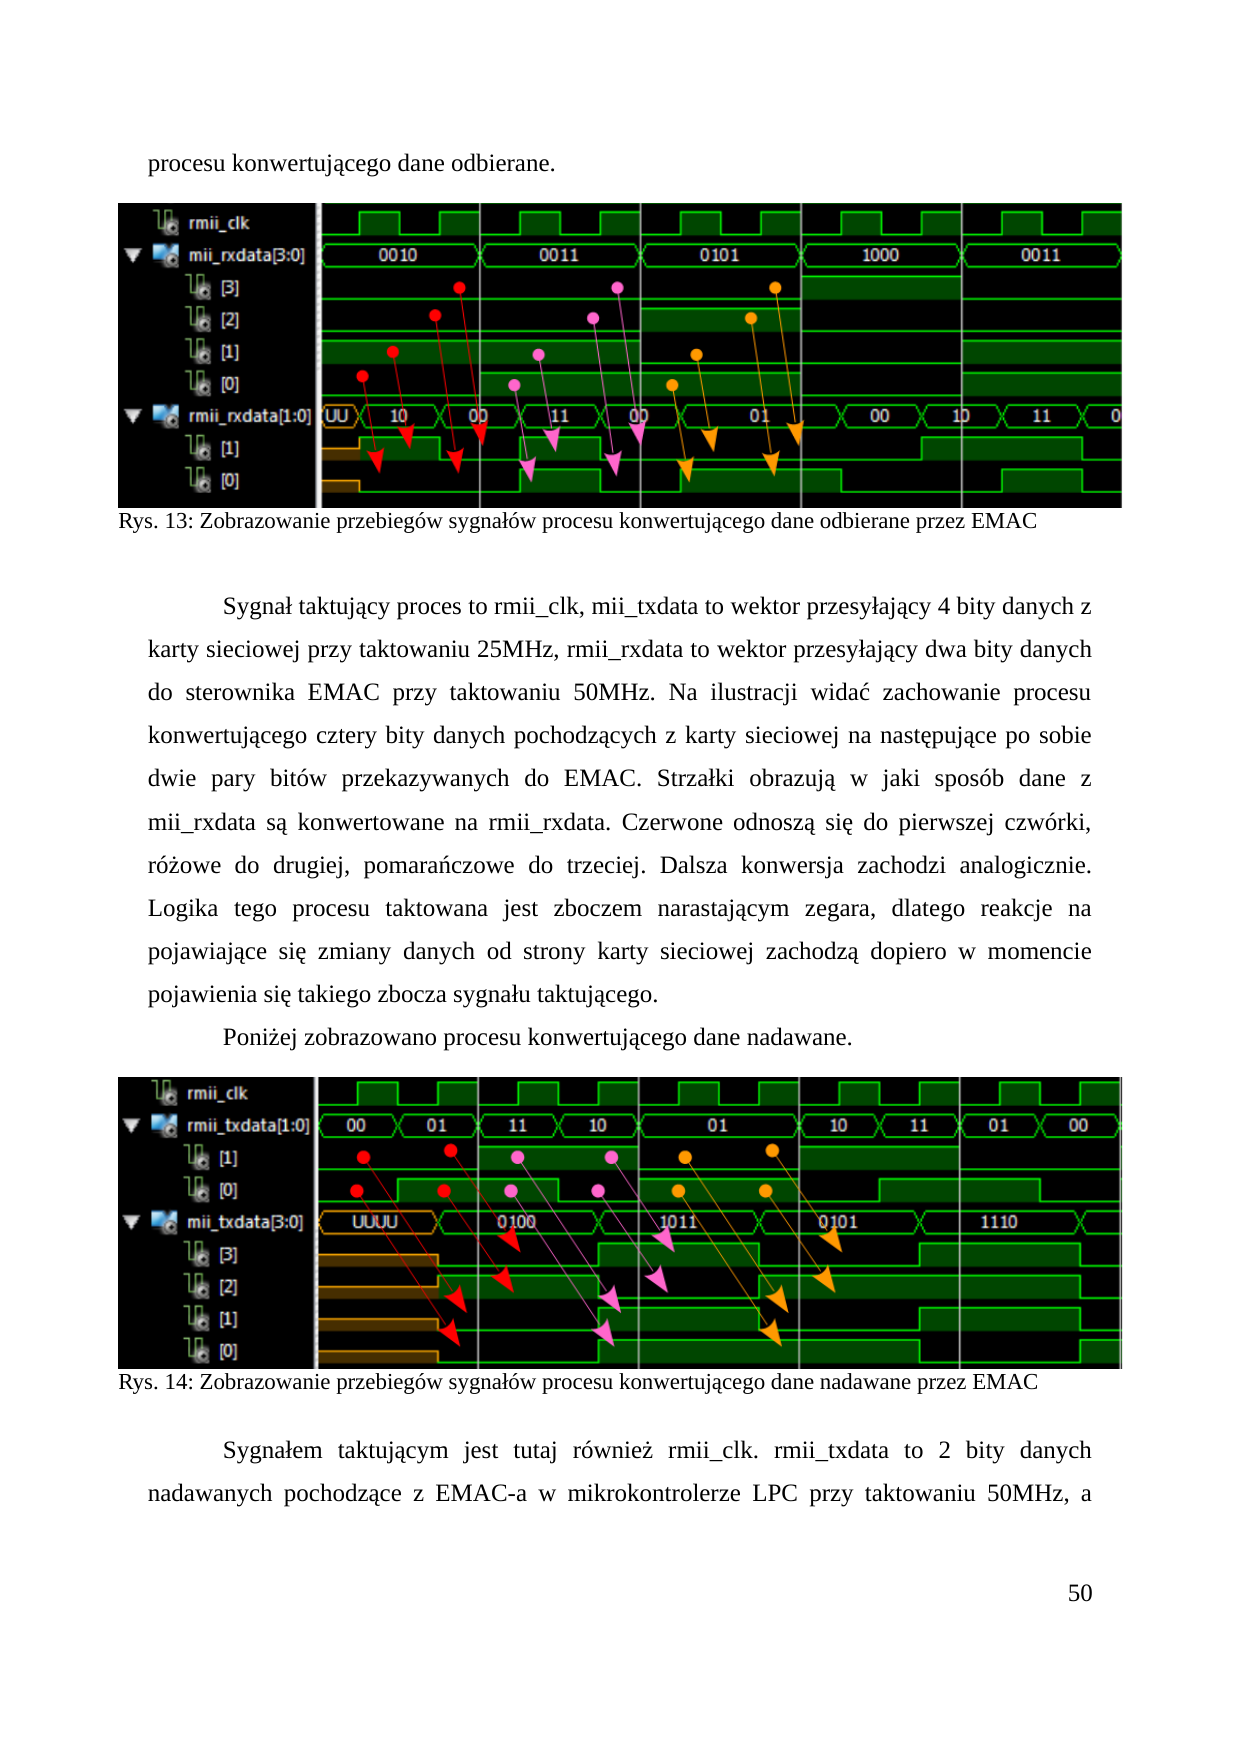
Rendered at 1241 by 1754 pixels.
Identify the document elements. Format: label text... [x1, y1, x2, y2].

picture [118, 203, 1123, 508]
text Rys. 13: Zobrazowanie przebiegów sygnałów procesu konwertującego dane odbierane przez EMAC [118, 508, 1122, 533]
text Rys. 14: Zobrazowanie przebiegów sygnałów procesu konwertującego dane nadawane przez EMAC [118, 1369, 1122, 1394]
text Poniżej zobrazowano procesu konwertującego dane nadawane. [148, 1022, 1093, 1051]
text Sygnałem taktującym jest tutaj również rmii_clk. rmii_txdata to 2 bity danych nadawanych pochodzące z EMAC-a w mikrokontrolerze LPC przy taktowaniu 50MHz, a [148, 1435, 1093, 1507]
picture [118, 1077, 1123, 1369]
text Sygnał taktujący proces to rmii_clk, mii_txdata to wektor przesyłający 4 bity danych z karty sieciowej przy taktowaniu 25MHz, rmii_rxdata to wektor przesyłający dwa bity danych do sterownika EMAC przy taktowaniu 50MHz. Na ilustracji widać zachowanie procesu konwertującego cztery bity danych pochodzących z karty sieciowej na następujące po sobie dwie pary bitów przekazywanych do EMAC. Strzałki obrazują w jaki sposób dane z mii_rxdata są konwertowane na rmii_rxdata. Czerwone odnoszą się do pierwszej czwórki, różowe do drugiej, pomarańczowe do trzeciej. Dalsza konwersja zachodzi analogicznie. Logika tego procesu taktowana jest zboczem narastającym zegara, dlatego reakcje na pojawiające się zmiany danych od strony karty sieciowej zachodzą dopiero w momencie pojawienia się takiego zbocza sygnału taktującego. [148, 591, 1093, 1008]
text procesu konwertującego dane odbierane. [148, 148, 1093, 176]
